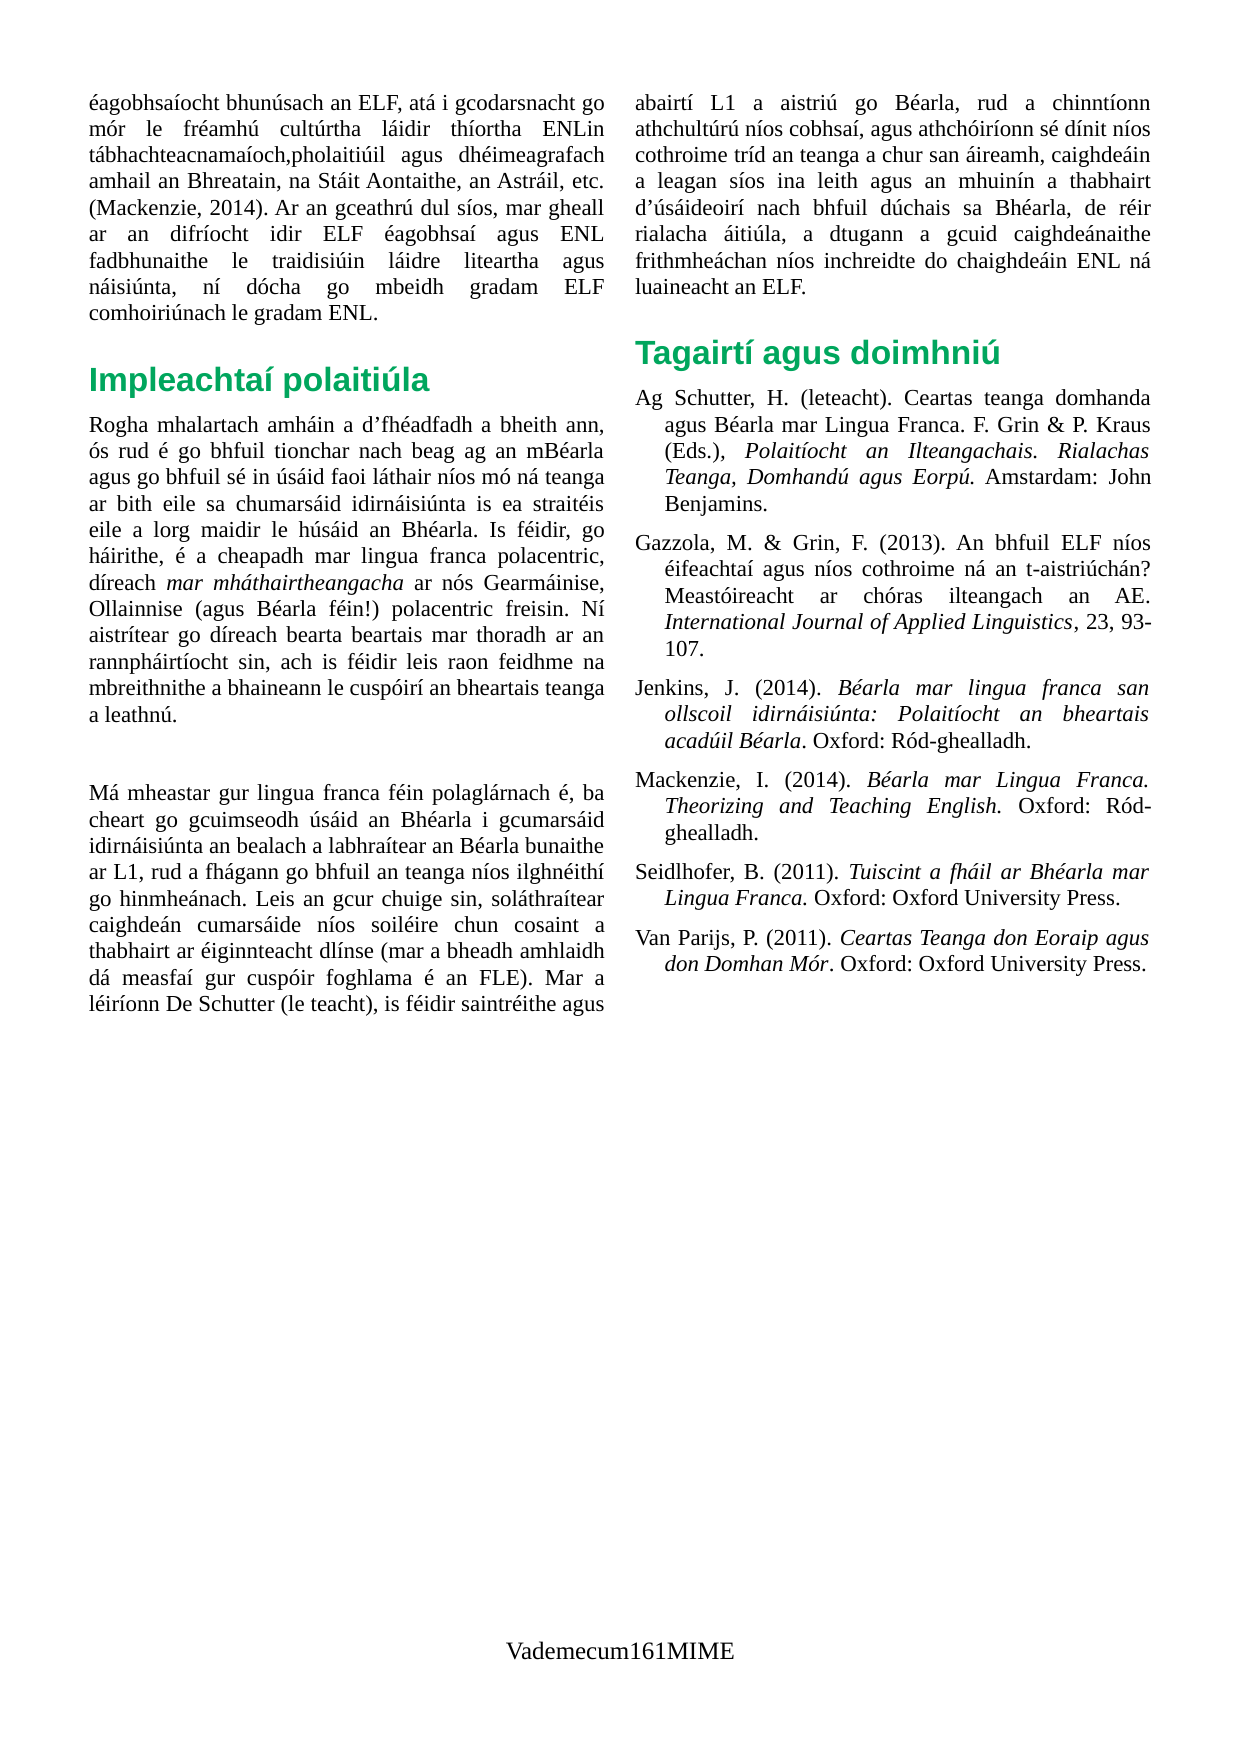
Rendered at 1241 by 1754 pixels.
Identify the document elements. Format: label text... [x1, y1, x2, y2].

text Seidlhofer, B. (2011). Tuiscint a fháil ar Bhéarla mar Lingua Franca. Oxford: Oxford University Press. [635, 858, 1152, 911]
text Má mheastar gur lingua franca féin polaglárnach é, ba cheart go gcuimseodh úsáid an Bhéarla i gcumarsáid idirnáisiúnta an bealach a labhraítear an Béarla bunaithe ar L1, rud a fhágann go bhfuil an teanga níos ilghnéithí go hinmheánach. Leis an gcur chuige sin, soláthraítear caighdeán cumarsáide níos soiléire chun cosaint a thabhairt ar éiginnteacht dlínse (mar a bheadh amhlaidh dá measfaí gur cuspóir foghlama é an FLE). Mar a léiríonn De Schutter (le teacht), is féidir saintréithe agus [88, 779, 605, 1017]
subtitle Impleachtaí polaitiúla [88, 359, 605, 398]
subtitle Tagairtí agus doimhniú [635, 333, 1152, 372]
text Jenkins, J. (2014). Béarla mar lingua franca san ollscoil idirnáisiúnta: Polaitíocht an bheartais acadúil Béarla. Oxford: Ród-ghealladh. [635, 674, 1152, 753]
text Van Parijs, P. (2011). Ceartas Teanga don Eoraip agus don Domhan Mór. Oxford: Oxford University Press. [635, 924, 1152, 977]
text Mackenzie, I. (2014). Béarla mar Lingua Franca. Theorizing and Teaching English. Oxford: Ród-ghealladh. [635, 766, 1152, 845]
text abairtí L1 a aistriú go Béarla, rud a chinntíonn athchultúrú níos cobhsaí, agus athchóiríonn sé dínit níos cothroime tríd an teanga a chur san áireamh, caighdeáin a leagan síos ina leith agus an mhuinín a thabhairt d’úsáideoirí nach bhfuil dúchais sa Bhéarla, de réir rialacha áitiúla, a dtugann a gcuid caighdeánaithe frithmheáchan níos inchreidte do chaighdeáin ENL ná luaineacht an ELF. [635, 88, 1152, 299]
text Ag Schutter, H. (leteacht). Ceartas teanga domhanda agus Béarla mar Lingua Franca. F. Grin & P. Kraus (Eds.), Polaitíocht an Ilteangachais. Rialachas Teanga, Domhandú agus Eorpú. Amstardam: John Benjamins. [635, 384, 1152, 516]
text éagobhsaíocht bhunúsach an ELF, atá i gcodarsnacht go mór le fréamhú cultúrtha láidir thíortha ENLin tábhachteacnamaíoch,pholaitiúil agus dhéimeagrafach amhail an Bhreatain, na Stáit Aontaithe, an Astráil, etc. (Mackenzie, 2014). Ar an gceathrú dul síos, mar gheall ar an difríocht idir ELF éagobhsaí agus ENL fadbhunaithe le traidisiúin láidre liteartha agus náisiúnta, ní dócha go mbeidh gradam ELF comhoiriúnach le gradam ENL. [88, 88, 605, 326]
text Gazzola, M. & Grin, F. (2013). An bhfuil ELF níos éifeachtaí agus níos cothroime ná an t-aistriúchán? Meastóireacht ar chóras ilteangach an AE. International Journal of Applied Linguistics, 23, 93-107. [635, 529, 1152, 661]
text Rogha mhalartach amháin a d’fhéadfadh a bheith ann, ós rud é go bhfuil tionchar nach beag ag an mBéarla agus go bhfuil sé in úsáid faoi láthair níos mó ná teanga ar bith eile sa chumarsáid idirnáisiúnta is ea straitéis eile a lorg maidir le húsáid an Bhéarla. Is féidir, go háirithe, é a cheapadh mar lingua franca polacentric, díreach mar mháthairtheangacha ar nós Gearmáinise, Ollainnise (agus Béarla féin!) polacentric freisin. Ní aistrítear go díreach bearta beartais mar thoradh ar an rannpháirtíocht sin, ach is féidir leis raon feidhme na mbreithnithe a bhaineann le cuspóirí an bheartais teanga a leathnú. [88, 411, 605, 727]
